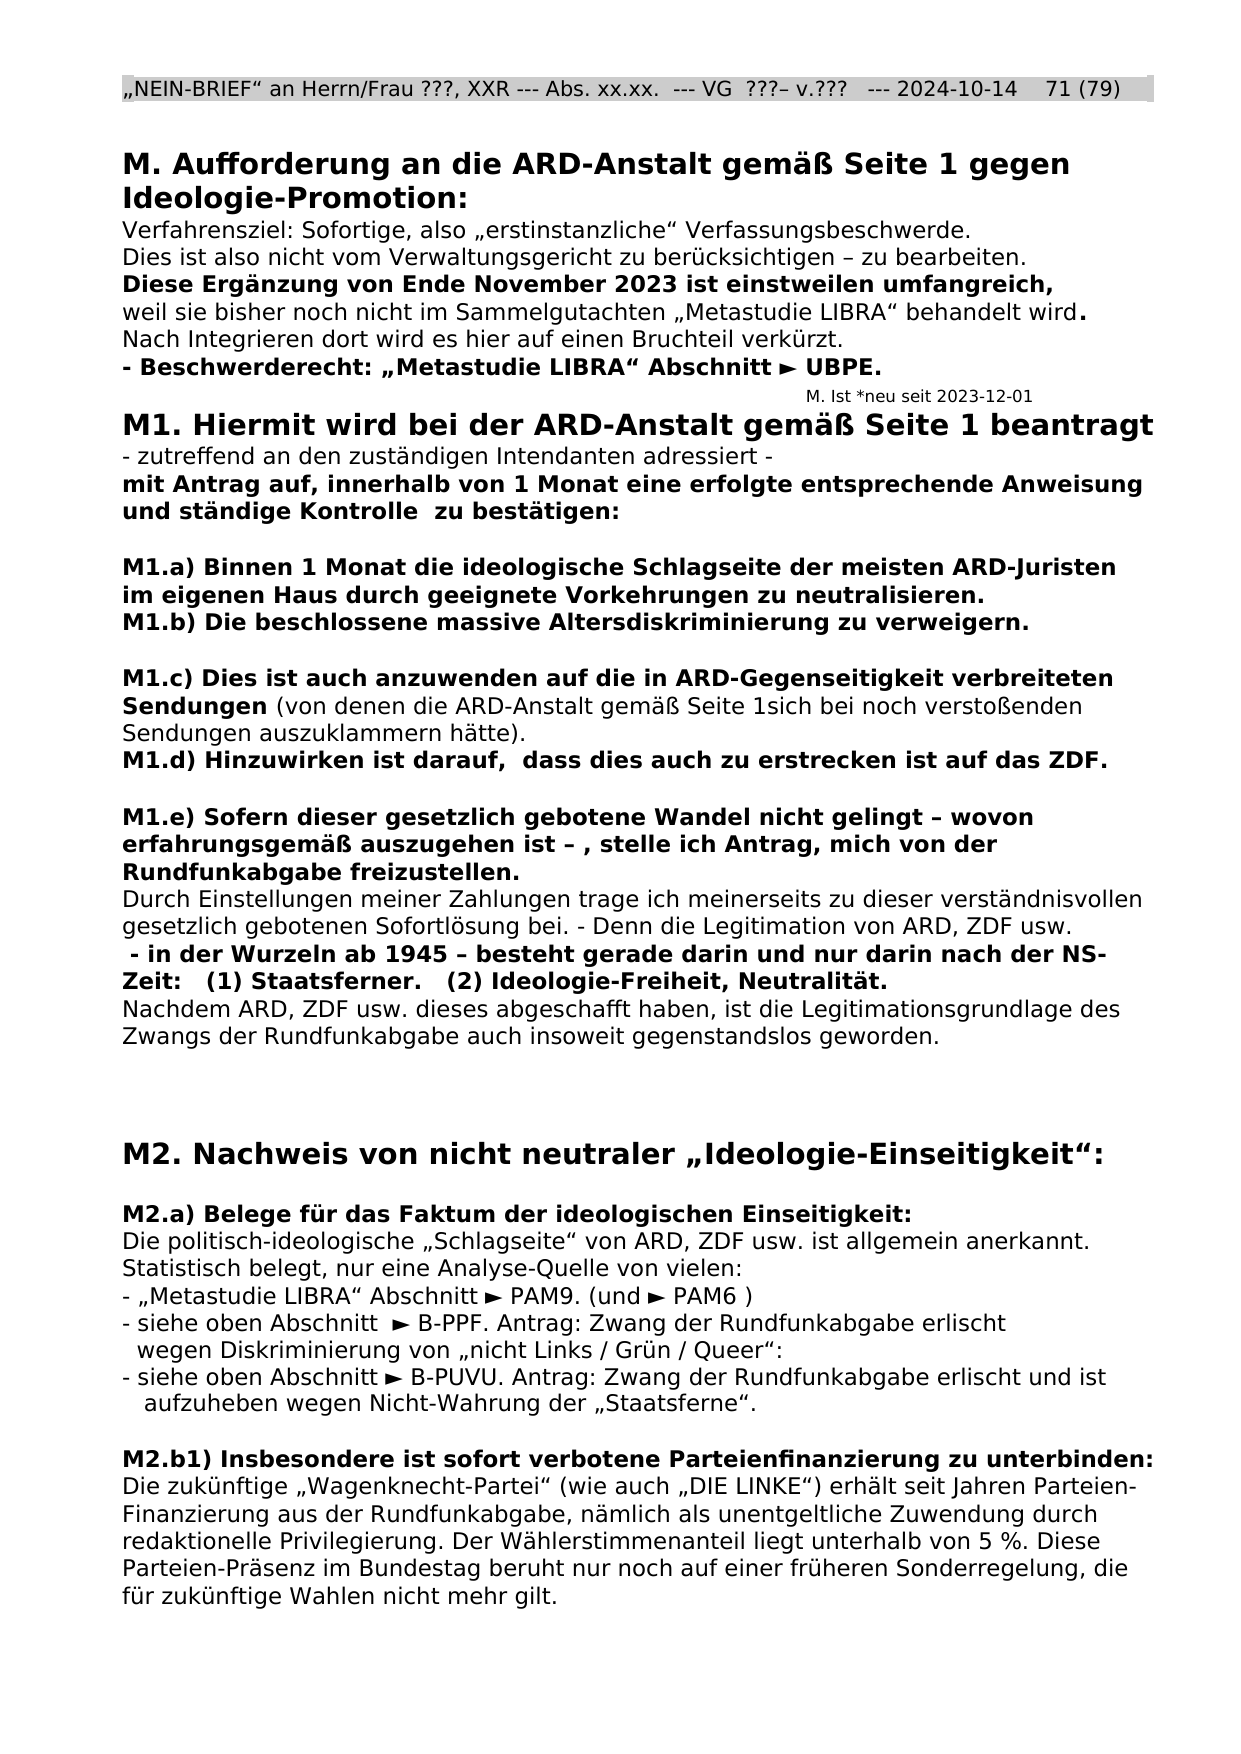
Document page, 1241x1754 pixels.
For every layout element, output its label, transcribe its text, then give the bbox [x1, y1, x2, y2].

text M1.e) Sofern dieser gesetzlich gebotene Wandel nicht gelingt – wovon erfahrungsgemäß auszugehen ist – , stelle ich Antrag, mich von der Rundfunkabgabe freizustellen. [122, 804, 1158, 885]
text - siehe oben Abschnitt ► B-PUVU. Antrag: Zwang der Rundfunkabgabe erlischt und ist [122, 1364, 1158, 1390]
text aufzuheben wegen Nicht-Wahrung der „Staatsferne“. [122, 1390, 1158, 1417]
text Statistisch belegt, nur eine Analyse-Quelle von vielen: [122, 1256, 1158, 1282]
text M. Aufforderung an die ARD-Anstalt gemäß Seite 1 gegen Ideologie-Promotion: [122, 147, 1158, 216]
text M2. Nachweis von nicht neutraler „Ideologie-Einseitigkeit“: [122, 1137, 1158, 1171]
text Nach Integrieren dort wird es hier auf einen Bruchteil verkürzt. [122, 326, 1158, 353]
text M1.d) Hinzuwirken ist darauf, dass dies auch zu erstrecken ist auf das ZDF. [122, 748, 1158, 774]
text - siehe oben Abschnitt ► B-PPF. Antrag: Zwang der Rundfunkabgabe erlischt [122, 1310, 1158, 1337]
text Durch Einstellungen meiner Zahlungen trage ich meinerseits zu dieser verständnisvollen gesetzlich gebotenen Sofortlösung bei. - Denn die Legitimation von ARD, ZDF usw. [122, 886, 1158, 940]
text M1.b) Die beschlossene massive Altersdiskriminierung zu verweigern. [122, 609, 1158, 636]
text M1. Hiermit wird bei der ARD-Anstalt gemäß Seite 1 beantragt [122, 408, 1158, 442]
text wegen Diskriminierung von „nicht Links / Grün / Queer“: [122, 1337, 1158, 1364]
text Die politisch-ideologische „Schlagseite“ von ARD, ZDF usw. ist allgemein anerkannt. [122, 1228, 1158, 1255]
text Nachdem ARD, ZDF usw. dieses abgeschafft haben, ist die Legitimationsgrundlage des Zwangs der Rundfunkabgabe auch insoweit gegenstandslos geworden. [122, 996, 1158, 1050]
text - zutreffend an den zuständigen Intendanten adressiert - [122, 443, 1158, 470]
text M2.a) Belege für das Faktum der ideologischen Einseitigkeit: [122, 1201, 1158, 1227]
text weil sie bisher noch nicht im Sammelgutachten „Metastudie LIBRA“ behandelt wird. [122, 299, 1158, 326]
text M. Ist *neu seit 2023-12-01 [122, 381, 1158, 408]
text M2.b1) Insbesondere ist sofort verbotene Parteienfinanzierung zu unterbinden: [122, 1446, 1158, 1473]
text Verfahrensziel: Sofortige, also „erstinstanzliche“ Verfassungsbeschwerde. [122, 217, 1158, 243]
text Diese Ergänzung von Ende November 2023 ist einstweilen umfangreich, [122, 272, 1158, 298]
text Dies ist also nicht vom Verwaltungsgericht zu berücksichtigen – zu bearbeiten. [122, 244, 1158, 271]
text - Beschwerderecht: „Metastudie LIBRA“ Abschnitt ► UBPE. [122, 354, 1158, 380]
text - „Metastudie LIBRA“ Abschnitt ► PAM9. (und ► PAM6 ) [122, 1283, 1158, 1310]
text M1.a) Binnen 1 Monat die ideologische Schlagseite der meisten ARD-Juristen im eigenen Haus durch geeignete Vorkehrungen zu neutralisieren. [122, 554, 1158, 608]
text Die zukünftige „Wagenknecht-Partei“ (wie auch „DIE LINKE“) erhält seit Jahren Parteien-Finanzierung aus der Rundfunkabgabe, nämlich als unentgeltliche Zuwendung durch redaktionelle Privilegierung. Der Wählerstimmenanteil liegt unterhalb von 5 %. Diese Parteien-Präsenz im Bundestag beruht nur noch auf einer früheren Sonderregelung, die für zukünftige Wahlen nicht mehr gilt. [122, 1473, 1158, 1609]
text M1.c) Dies ist auch anzuwenden auf die in ARD-Gegenseitigkeit verbreiteten Sendungen (von denen die ARD-Anstalt gemäß Seite 1sich bei noch verstoßenden Sendungen auszuklammern hätte). [122, 666, 1158, 747]
text mit Antrag auf, innerhalb von 1 Monat eine erfolgte entsprechende Anweisung und ständige Kontrolle zu bestätigen: [122, 471, 1158, 525]
text - in der Wurzeln ab 1945 – besteht gerade darin und nur darin nach der NS-Zeit: (1) Staatsferner. (2) Ideologie-Freiheit, Neutralität. [122, 941, 1158, 995]
